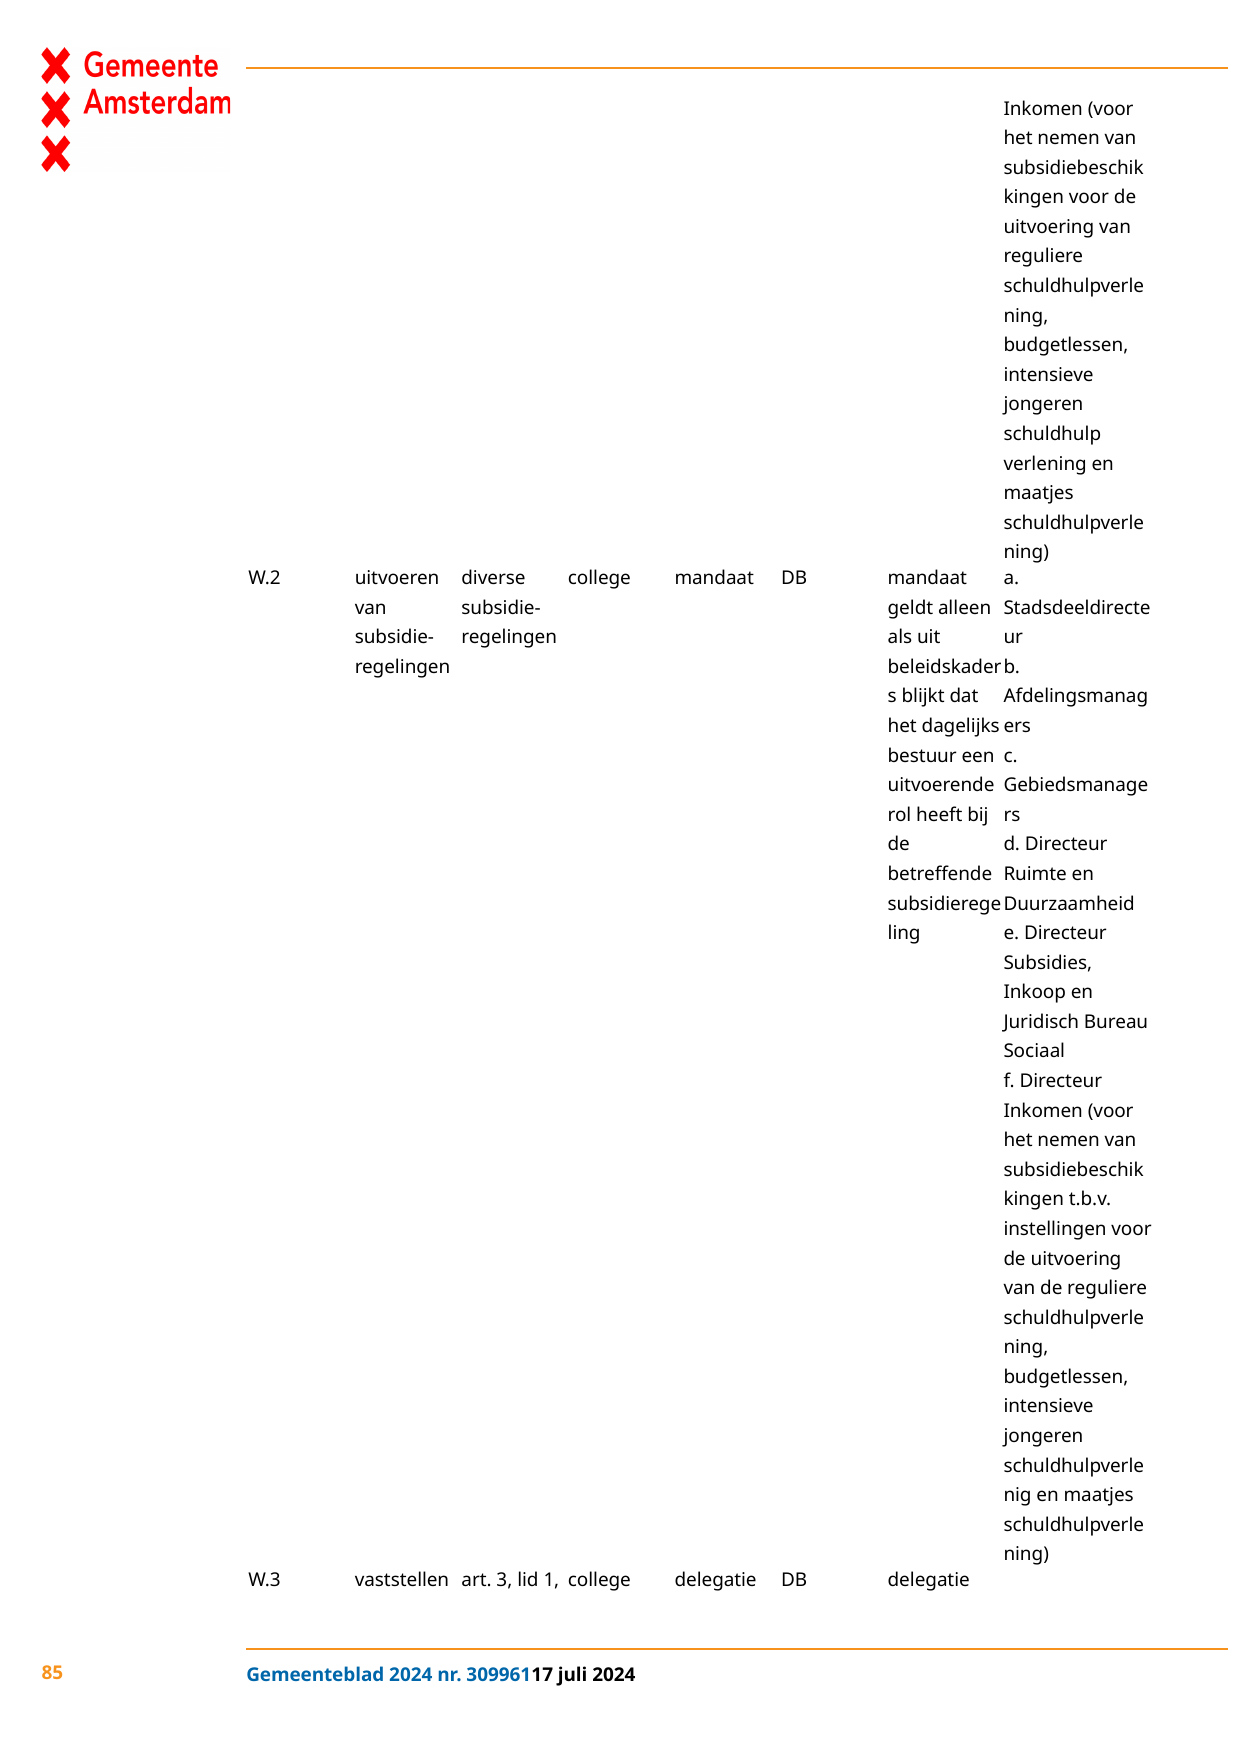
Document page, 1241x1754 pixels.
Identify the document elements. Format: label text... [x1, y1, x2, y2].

table_cell delegatie [888, 1566, 1003, 1592]
table_cell delegatie [674, 1566, 781, 1592]
table_cell DB [781, 564, 887, 1566]
table_cell [568, 95, 674, 564]
table_cell [461, 95, 568, 564]
table_cell vaststellen [355, 1566, 461, 1592]
table_cell [674, 95, 781, 564]
table_cell Inkomen (voor het nemen van subsidiebeschikkingen voor de uitvoering van reguliere schuldhulpverlening, budgetlessen, intensieve jongeren schuldhulp verlening en maatjes schuldhulpverlening) [1003, 95, 1152, 564]
table_cell [248, 95, 354, 564]
table_cell diverse subsidie-regelingen [461, 564, 568, 1566]
table_cell college [568, 1566, 674, 1592]
table_cell W.3 [248, 1566, 354, 1592]
table_cell [355, 95, 461, 564]
table_cell [781, 95, 887, 564]
table_cell art. 3, lid 1, [461, 1566, 568, 1592]
table_cell DB [781, 1566, 887, 1592]
table_cell college [568, 564, 674, 1566]
table_cell [1003, 1566, 1152, 1592]
table_cell a. Stadsdeeldirecteur b. Afdelingsmanagers c. Gebiedsmanagers d. Directeur Ruimte en Duurzaamheid e. Directeur Subsidies, Inkoop en Juridisch Bureau Sociaal f. Directeur Inkomen (voor het nemen van subsidiebeschikkingen t.b.v. instellingen voor de uitvoering van de reguliere schuldhulpverlening, budgetlessen, intensieve jongeren schuldhulpverlenig en maatjes schuldhulpverlening) [1003, 564, 1152, 1566]
table_cell mandaat geldt alleen als uit beleidskaders blijkt dat het dagelijks bestuur een uitvoerende rol heeft bij de betreffende subsidieregeling [888, 564, 1003, 1566]
table_cell W.2 [248, 564, 354, 1566]
table_cell [888, 95, 1003, 564]
picture [41, 47, 231, 172]
table_cell uitvoeren van subsidie-regelingen [355, 564, 461, 1566]
table_cell mandaat [674, 564, 781, 1566]
